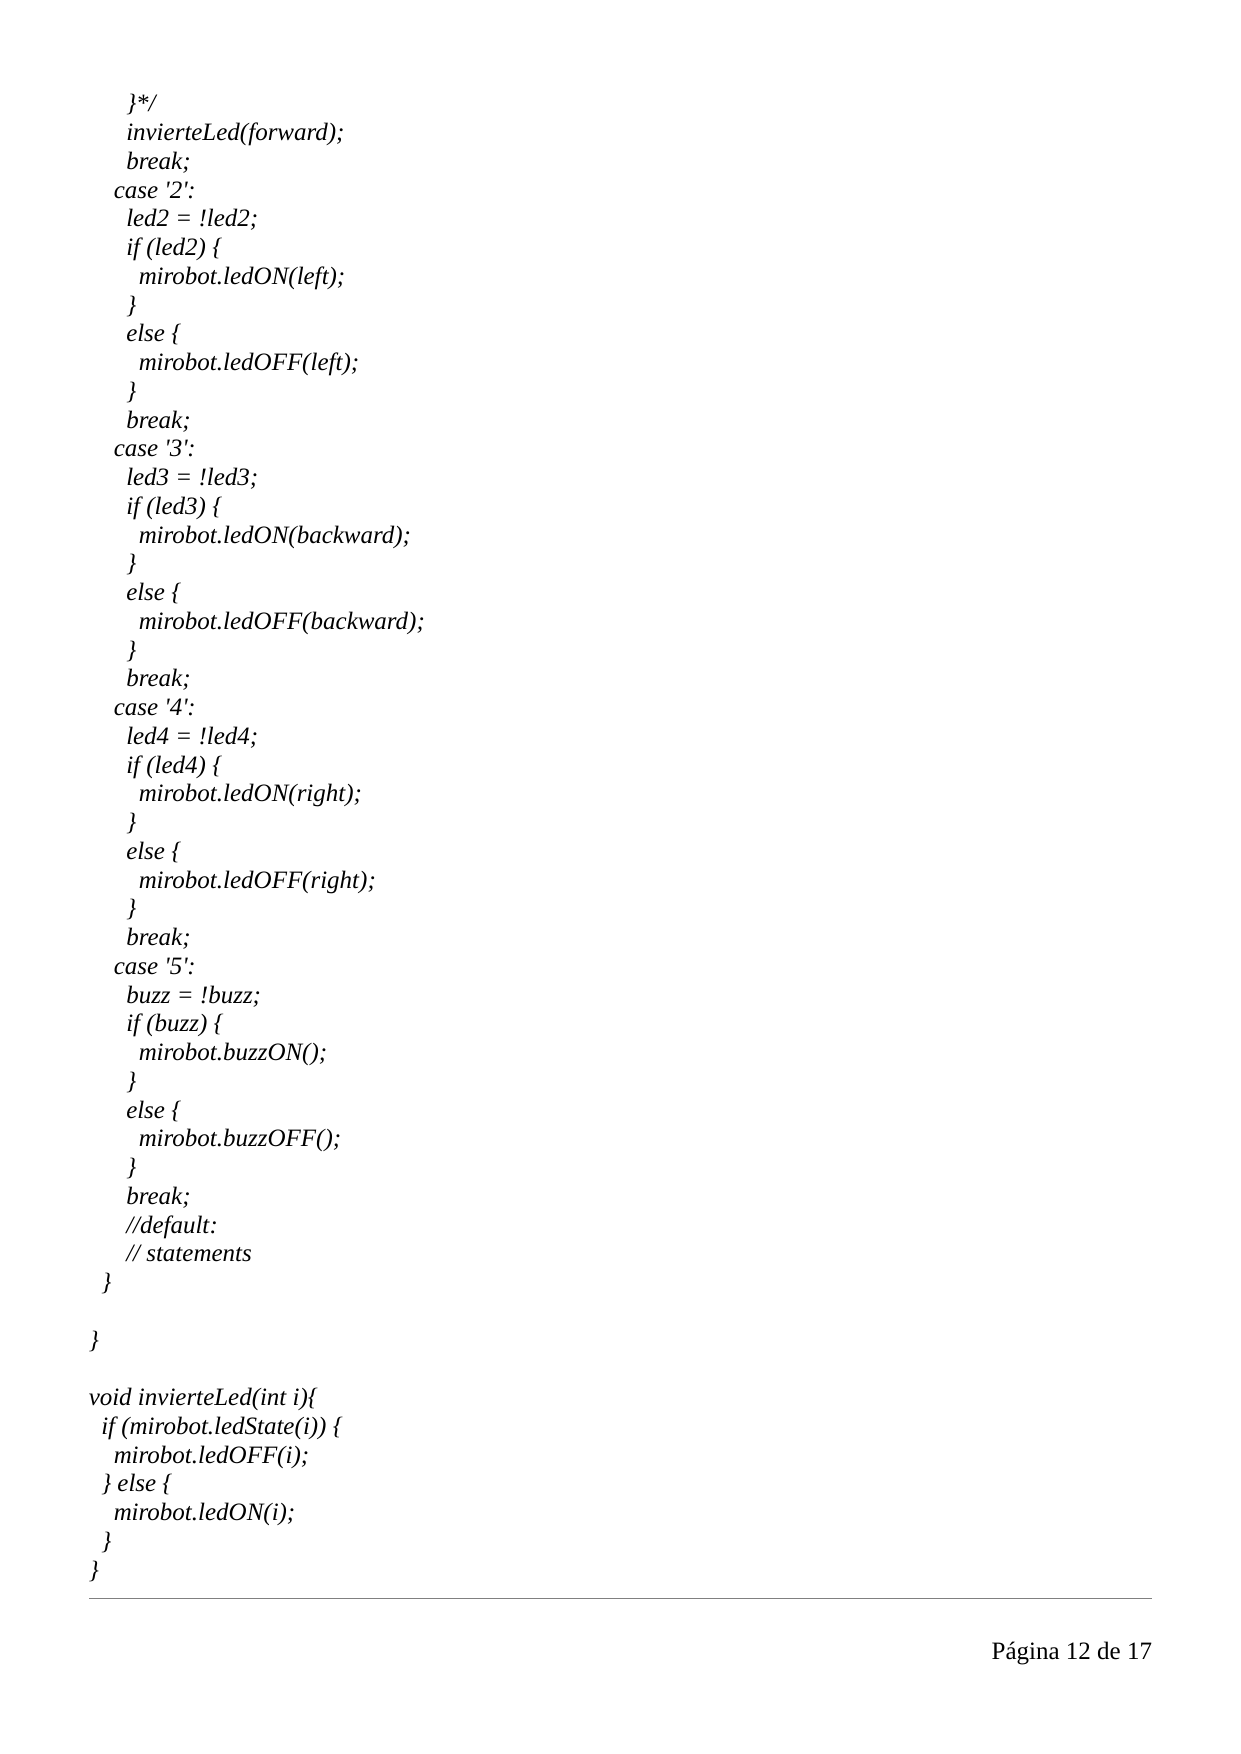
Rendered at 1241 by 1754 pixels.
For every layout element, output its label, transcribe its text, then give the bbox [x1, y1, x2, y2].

text } [88, 1066, 1152, 1095]
text mirobot.ledOFF(right); [88, 865, 1152, 893]
text } [88, 376, 1152, 405]
text } [88, 635, 1152, 663]
text led3 = !led3; [88, 462, 1152, 491]
text mirobot.ledOFF(i); [88, 1440, 1152, 1468]
text invierteLed(forward); [88, 117, 1152, 146]
text } [88, 1267, 1152, 1296]
text } [88, 1325, 1152, 1353]
text mirobot.buzzON(); [88, 1037, 1152, 1066]
text case '5': [88, 951, 1152, 980]
text } [88, 807, 1152, 836]
text mirobot.buzzOFF(); [88, 1123, 1152, 1152]
text case '3': [88, 433, 1152, 462]
text } [88, 1526, 1152, 1555]
text break; [88, 1181, 1152, 1210]
text }*/ [88, 88, 1152, 117]
text break; [88, 405, 1152, 433]
text buzz = !buzz; [88, 980, 1152, 1008]
text mirobot.ledON(right); [88, 778, 1152, 807]
text } [88, 1555, 1152, 1583]
text void invierteLed(int i){ [88, 1382, 1152, 1411]
text if (led2) { [88, 232, 1152, 261]
text mirobot.ledOFF(left); [88, 347, 1152, 376]
text } else { [88, 1468, 1152, 1497]
text } [88, 548, 1152, 577]
text //default: [88, 1210, 1152, 1238]
text mirobot.ledON(backward); [88, 520, 1152, 548]
text mirobot.ledOFF(backward); [88, 606, 1152, 635]
text else { [88, 577, 1152, 606]
text break; [88, 146, 1152, 175]
text } [88, 1152, 1152, 1181]
text mirobot.ledON(i); [88, 1497, 1152, 1526]
text break; [88, 922, 1152, 951]
text led2 = !led2; [88, 203, 1152, 232]
text break; [88, 663, 1152, 692]
text else { [88, 1095, 1152, 1123]
text case '2': [88, 175, 1152, 203]
text } [88, 290, 1152, 318]
text if (led3) { [88, 491, 1152, 520]
text mirobot.ledON(left); [88, 261, 1152, 290]
text case '4': [88, 692, 1152, 721]
text else { [88, 836, 1152, 865]
text if (led4) { [88, 750, 1152, 778]
text // statements [88, 1238, 1152, 1267]
text } [88, 893, 1152, 922]
text else { [88, 318, 1152, 347]
text if (buzz) { [88, 1008, 1152, 1037]
text led4 = !led4; [88, 721, 1152, 750]
text if (mirobot.ledState(i)) { [88, 1411, 1152, 1440]
